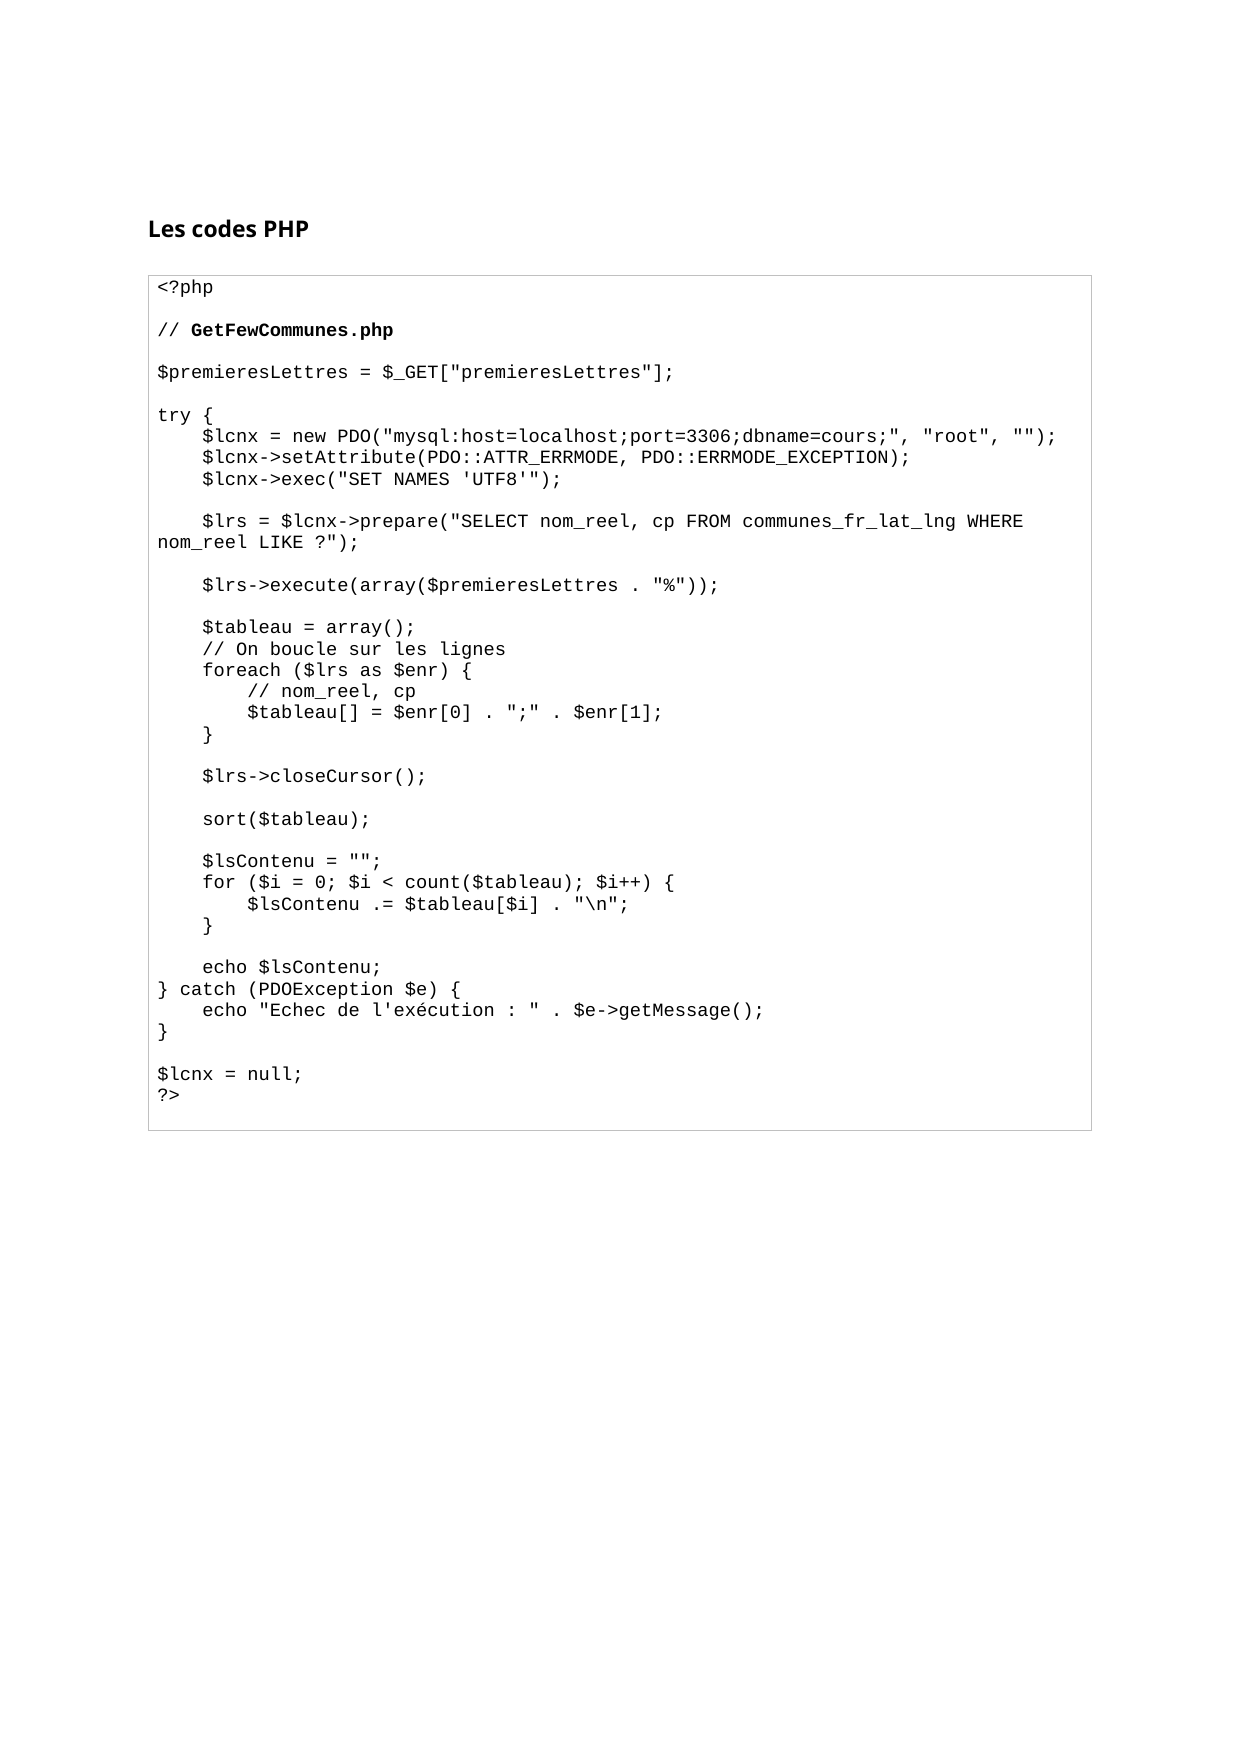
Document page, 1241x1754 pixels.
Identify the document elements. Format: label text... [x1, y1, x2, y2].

text } [149, 912, 1091, 937]
text $tableau = array(); [149, 615, 1091, 636]
text for ($i = 0; $i < count($tableau); $i++) { [149, 870, 1091, 891]
text $lrs->execute(array($premieresLettres . "%")); [149, 572, 1091, 597]
text // GetFewCommunes.php [149, 317, 1091, 342]
text $lcnx->setAttribute(PDO::ATTR_ERRMODE, PDO::ERRMODE_EXCEPTION); [149, 445, 1091, 466]
text $lcnx->exec("SET NAMES 'UTF8'"); [149, 466, 1091, 491]
text } [149, 1019, 1091, 1043]
text // nom_reel, cp [149, 679, 1091, 700]
text $lcnx = null; [149, 1061, 1091, 1082]
text $lsContenu = ""; [149, 849, 1091, 870]
text } catch (PDOException $e) { [149, 976, 1091, 997]
text ?> [149, 1082, 1091, 1107]
text $premieresLettres = $_GET["premieresLettres"]; [149, 360, 1091, 384]
text <?php [149, 276, 1091, 299]
text echo $lsContenu; [149, 955, 1091, 976]
text // On boucle sur les lignes [149, 636, 1091, 657]
text sort($tableau); [149, 806, 1091, 831]
text $lsContenu .= $tableau[$i] . "\n"; [149, 891, 1091, 912]
text try { [149, 402, 1091, 424]
text $lrs = $lcnx->prepare("SELECT nom_reel, cp FROM communes_fr_lat_lng WHERE nom_reel LIKE ?"); [149, 509, 1091, 554]
text echo "Echec de l'exécution : " . $e->getMessage(); [149, 997, 1091, 1019]
text $lrs->closeCursor(); [149, 764, 1091, 788]
text Les codes PHP [148, 212, 1092, 244]
text foreach ($lrs as $enr) { [149, 657, 1091, 679]
text $lcnx = new PDO("mysql:host=localhost;port=3306;dbname=cours;", "root", ""); [149, 424, 1091, 445]
text } [149, 721, 1091, 746]
text $tableau[] = $enr[0] . ";" . $enr[1]; [149, 700, 1091, 721]
